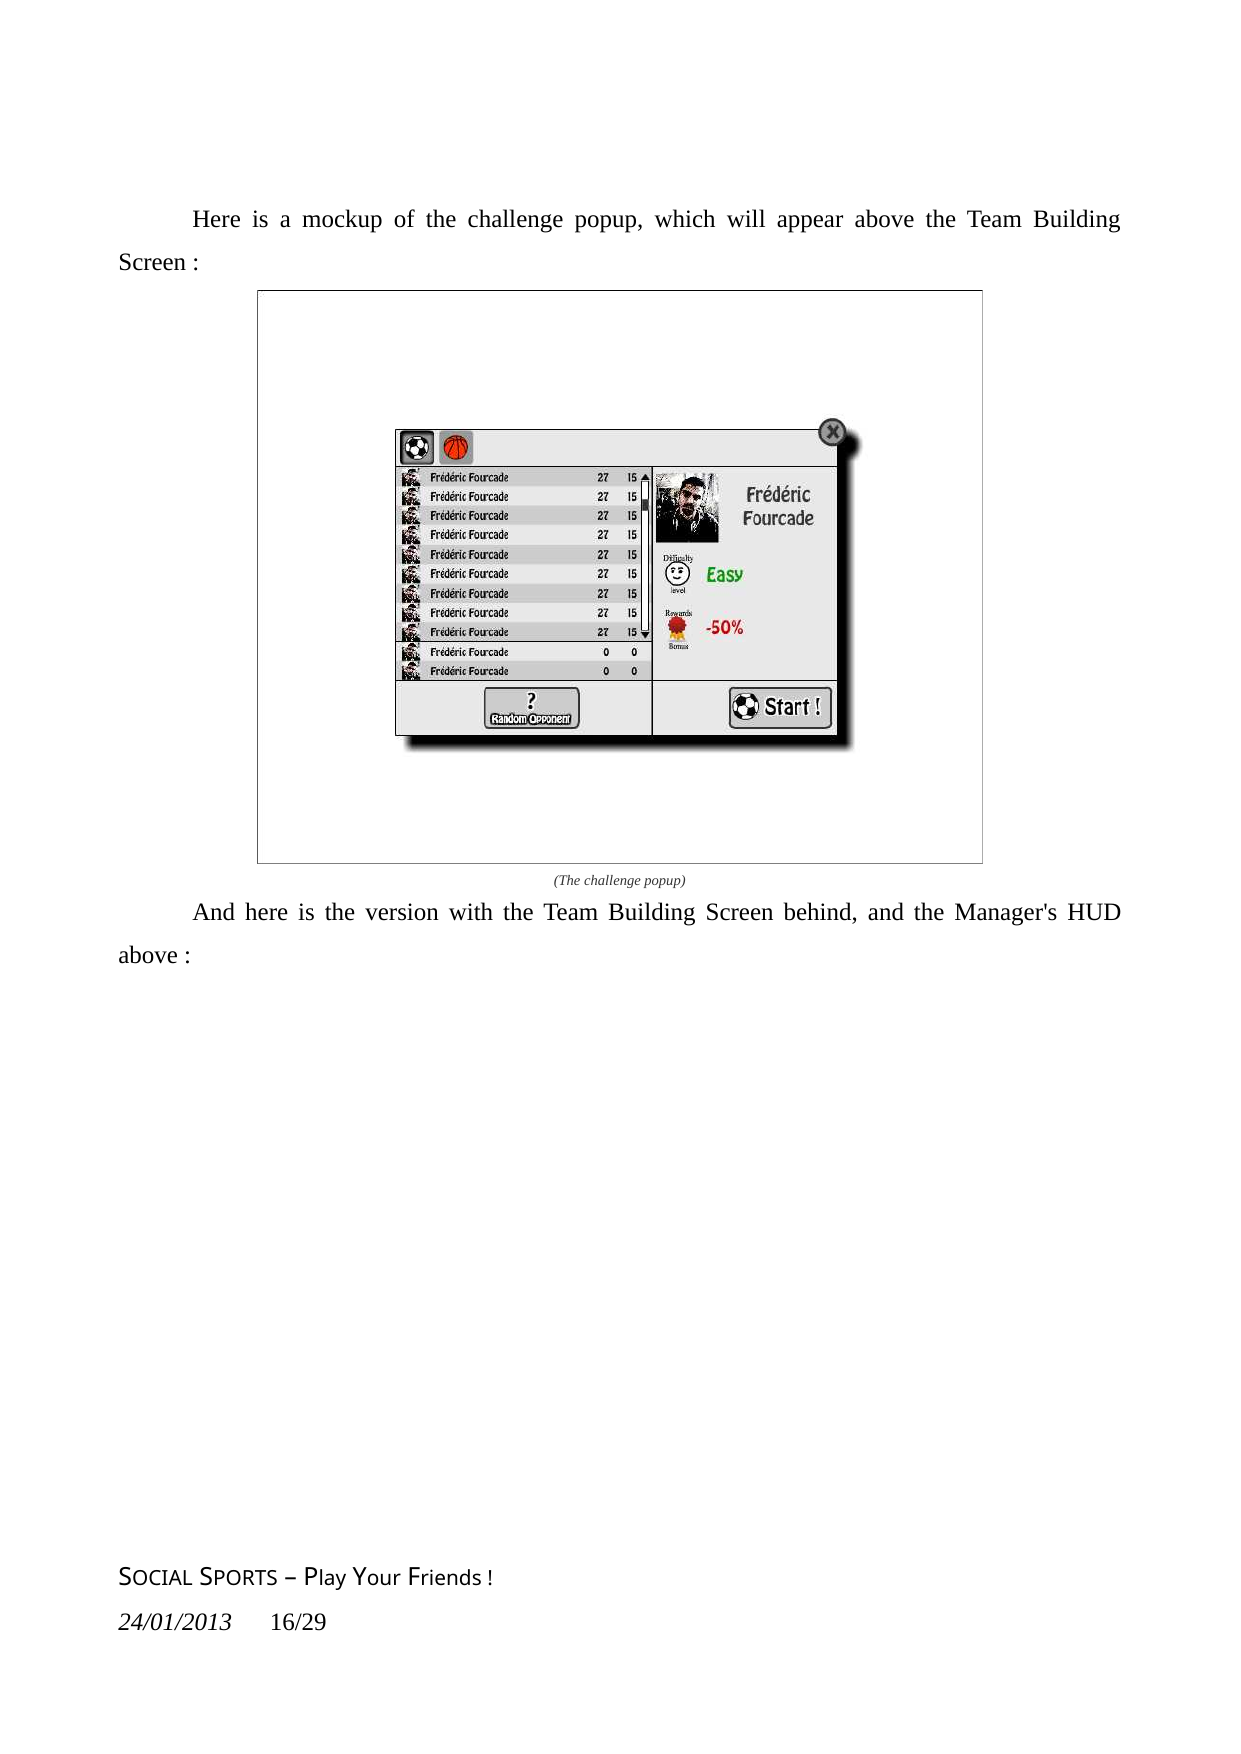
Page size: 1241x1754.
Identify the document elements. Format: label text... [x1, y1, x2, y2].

text (The challenge popup) [118, 864, 1122, 888]
text And here is the version with the Team Building Screen behind, and the Manager's HUD above : [118, 897, 1122, 969]
picture [257, 290, 983, 864]
text Here is a mockup of the challenge popup, which will appear above the Team Building Screen : [118, 204, 1122, 276]
